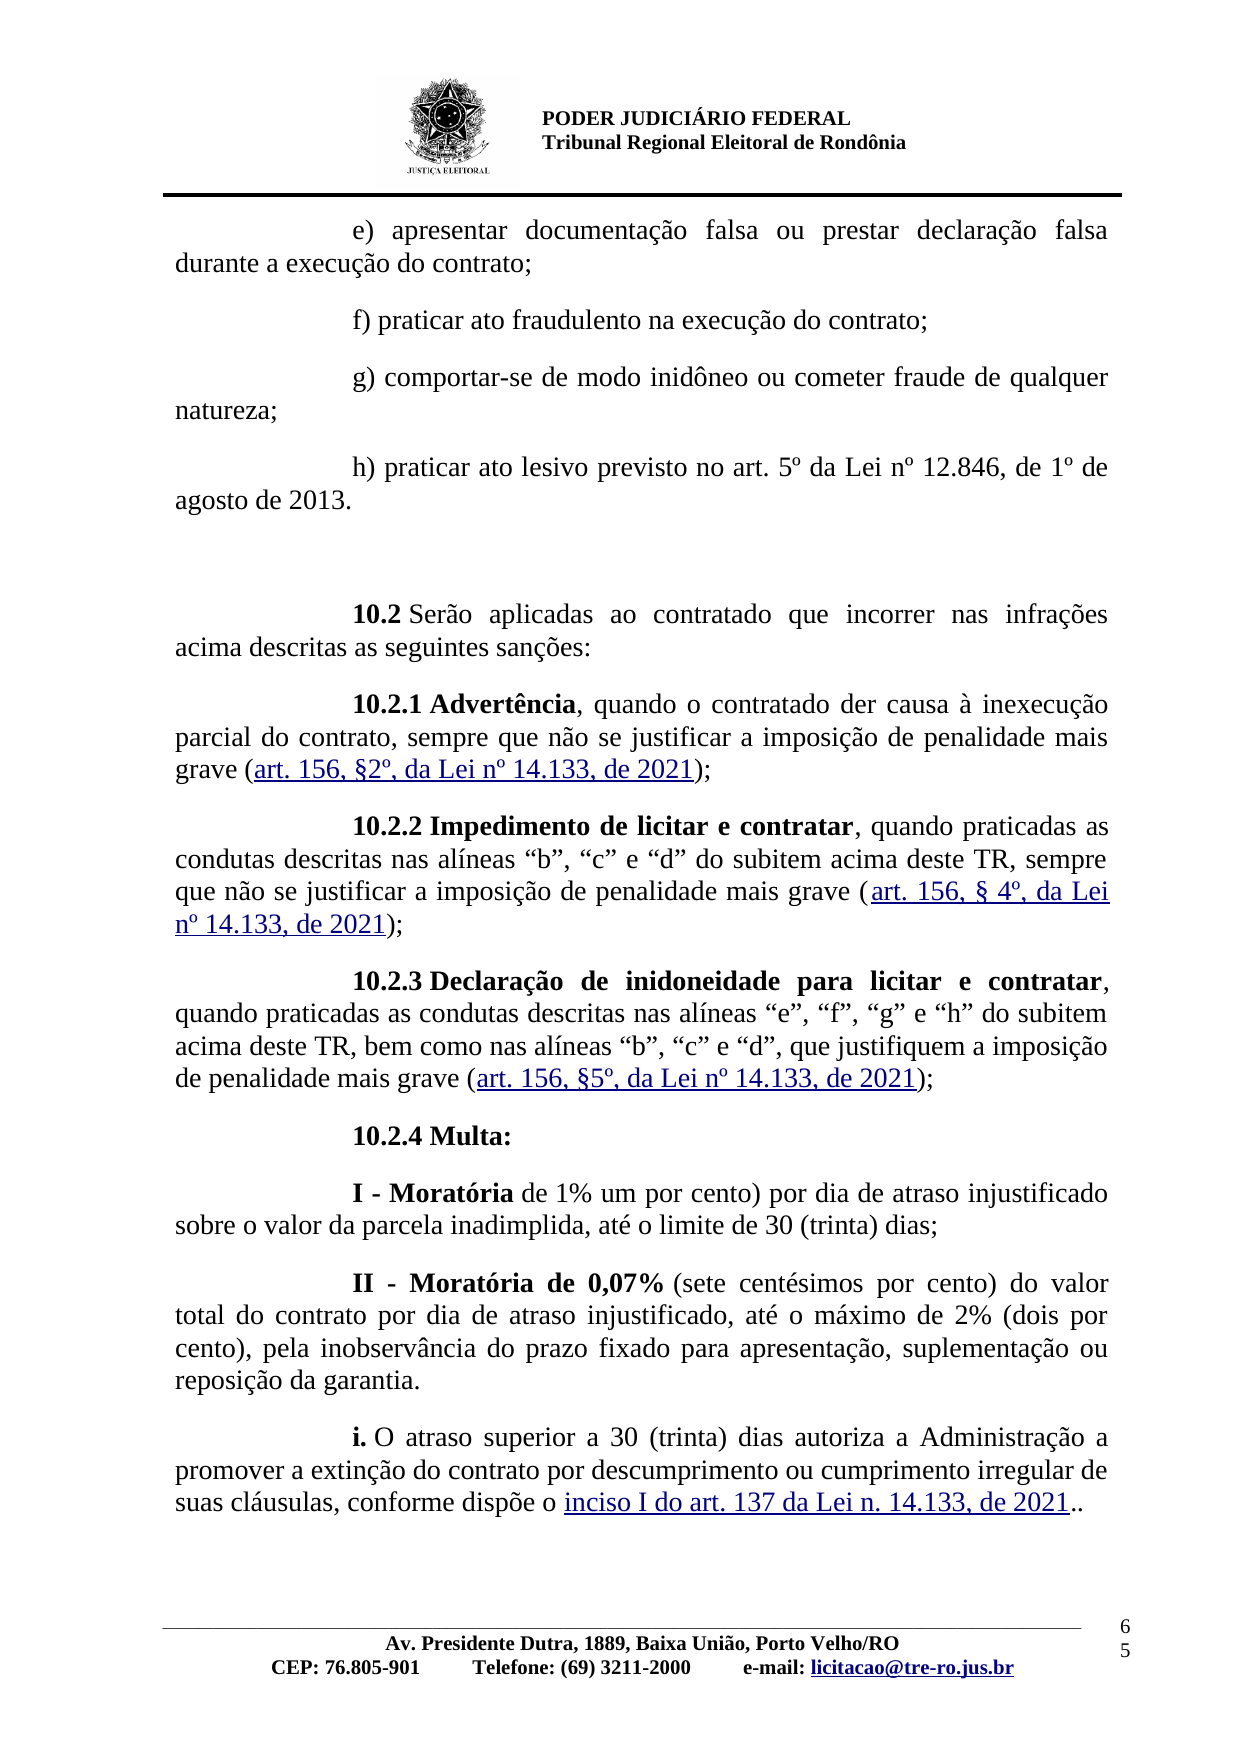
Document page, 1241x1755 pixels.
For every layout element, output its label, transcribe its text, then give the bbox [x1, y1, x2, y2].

text 10.2.2 Impedimento de licitar e contratar, quando praticadas as condutas descritas nas alíneas “b”, “c” e “d” do subitem acima deste TR, sempre que não se justificar a imposição de penalidade mais grave (art. 156, § 4º, da Lei nº 14.133, de 2021); [175, 809, 1110, 939]
text g) comportar-se de modo inidôneo ou cometer fraude de qualquer natureza; [175, 361, 1110, 425]
text h) praticar ato lesivo previsto no art. 5º da Lei nº 12.846, de 1º de agosto de 2013. [175, 450, 1110, 515]
text I - Moratória de 1% um por cento) por dia de atraso injustificado sobre o valor da parcela inadimplida, até o limite de 30 (trinta) dias; [175, 1176, 1110, 1241]
text e) apresentar documentação falsa ou prestar declaração falsa durante a execução do contrato; [175, 213, 1110, 278]
text 10.2 Serão aplicadas ao contratado que incorrer nas infrações acima descritas as seguintes sanções: [175, 597, 1110, 662]
text 10.2.4 Multa: [175, 1119, 1110, 1151]
text 10.2.3 Declaração de inidoneidade para licitar e contratar, quando praticadas as condutas descritas nas alíneas “e”, “f”, “g” e “h” do subitem acima deste TR, bem como nas alíneas “b”, “c” e “d”, que justifiquem a imposição de penalidade mais grave (art. 156, §5º, da Lei nº 14.133, de 2021); [175, 964, 1110, 1094]
text II - Moratória de 0,07% (sete centésimos por cento) do valor total do contrato por dia de atraso injustificado, até o máximo de 2% (dois por cento), pela inobservância do prazo fixado para apresentação, suplementação ou reposição da garantia. [175, 1266, 1110, 1395]
text 10.2.1 Advertência, quando o contratado der causa à inexecução parcial do contrato, sempre que não se justificar a imposição de penalidade mais grave (art. 156, §2º, da Lei nº 14.133, de 2021); [175, 687, 1110, 784]
text i. O atraso superior a 30 (trinta) dias autoriza a Administração a promover a extinção do contrato por descumprimento ou cumprimento irregular de suas cláusulas, conforme dispõe o inciso I do art. 137 da Lei n. 14.133, de 2021.. [175, 1420, 1110, 1518]
text f) praticar ato fraudulento na execução do contrato; [175, 303, 1110, 336]
